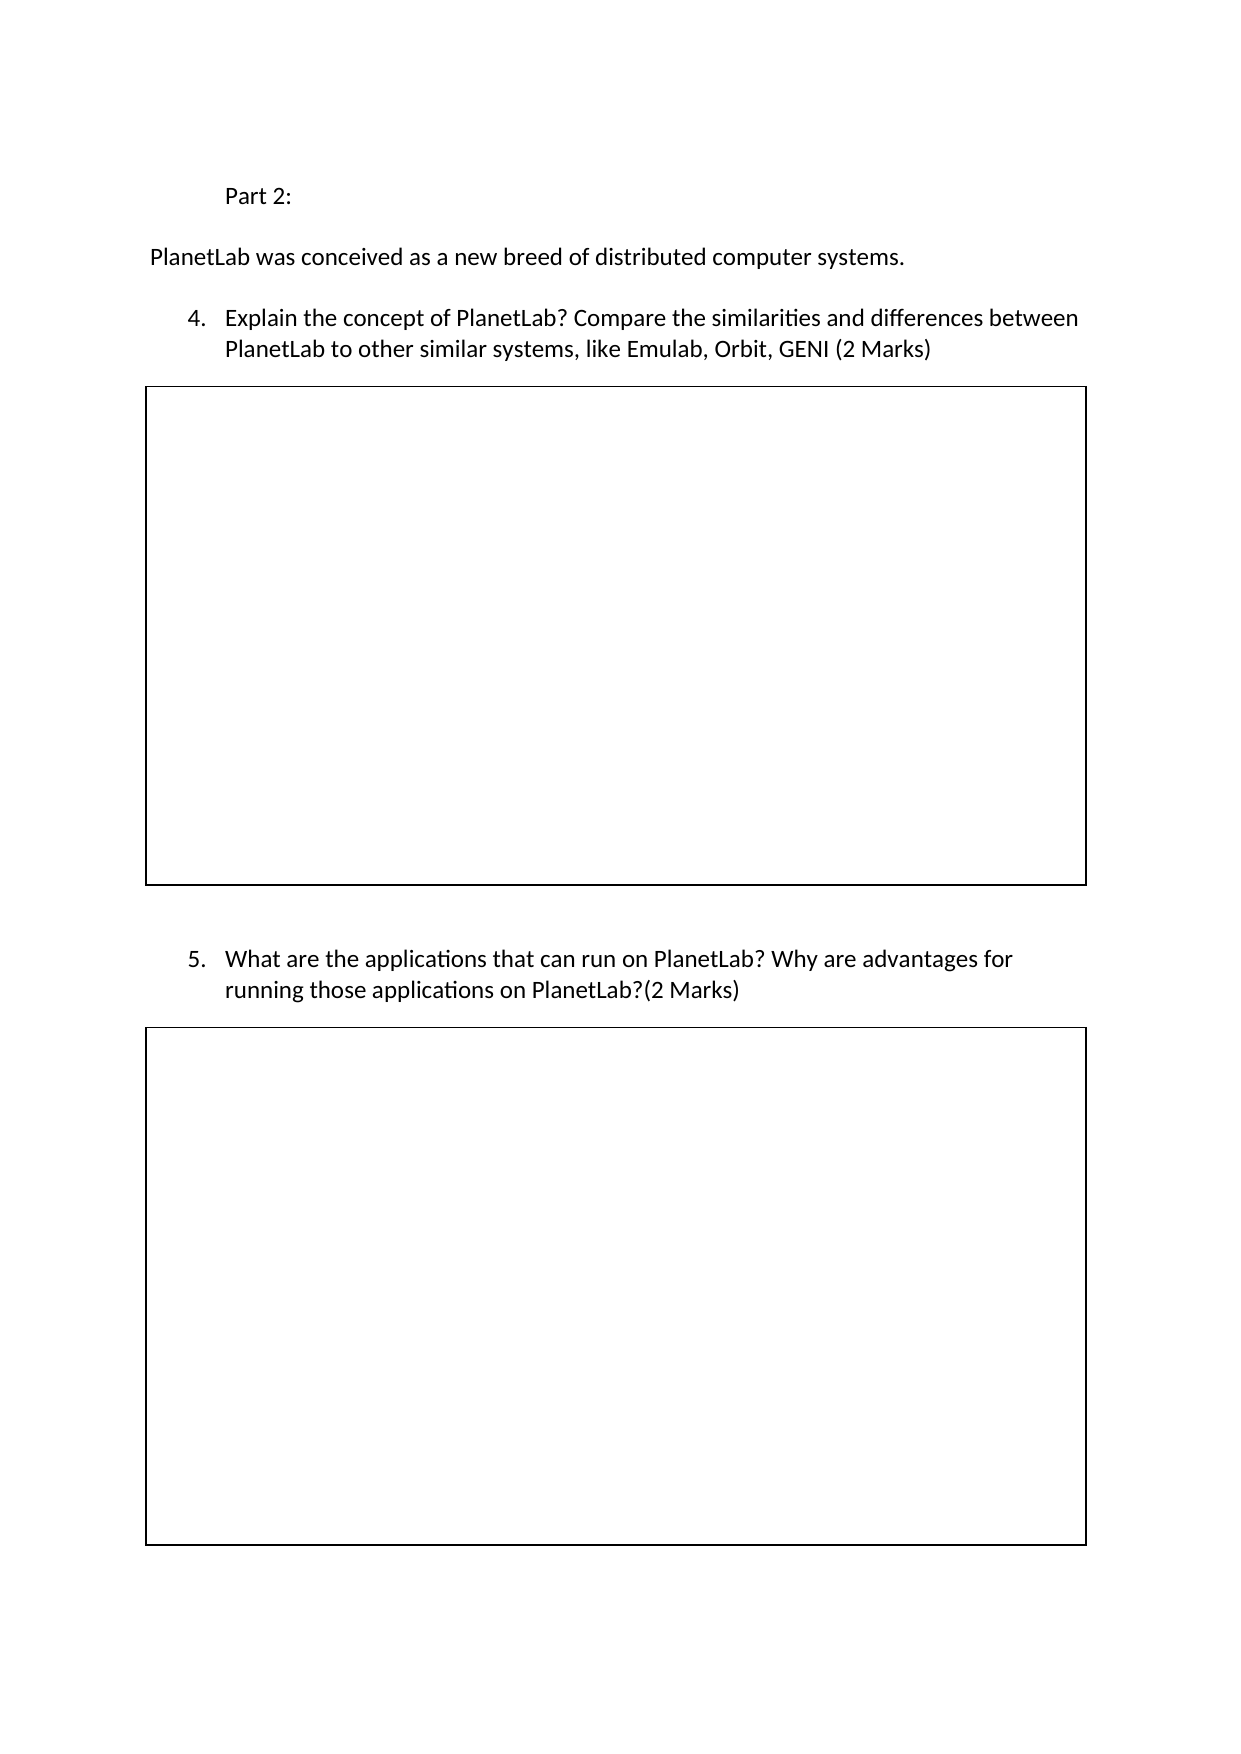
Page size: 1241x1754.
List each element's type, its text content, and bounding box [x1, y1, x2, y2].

text PlanetLab was conceived as a new breed of distributed computer systems. [150, 242, 1090, 272]
text Part 2: [150, 181, 1090, 211]
list Explain the concept of PlanetLab? Compare the similarities and differences between PlanetLab to other similar systems, like Emulab, Orbit, GENI (2 Marks) [187, 303, 1090, 364]
list What are the applications that can run on PlanetLab? Why are advantages for running those applications on PlanetLab?(2 Marks) [187, 943, 1090, 1004]
